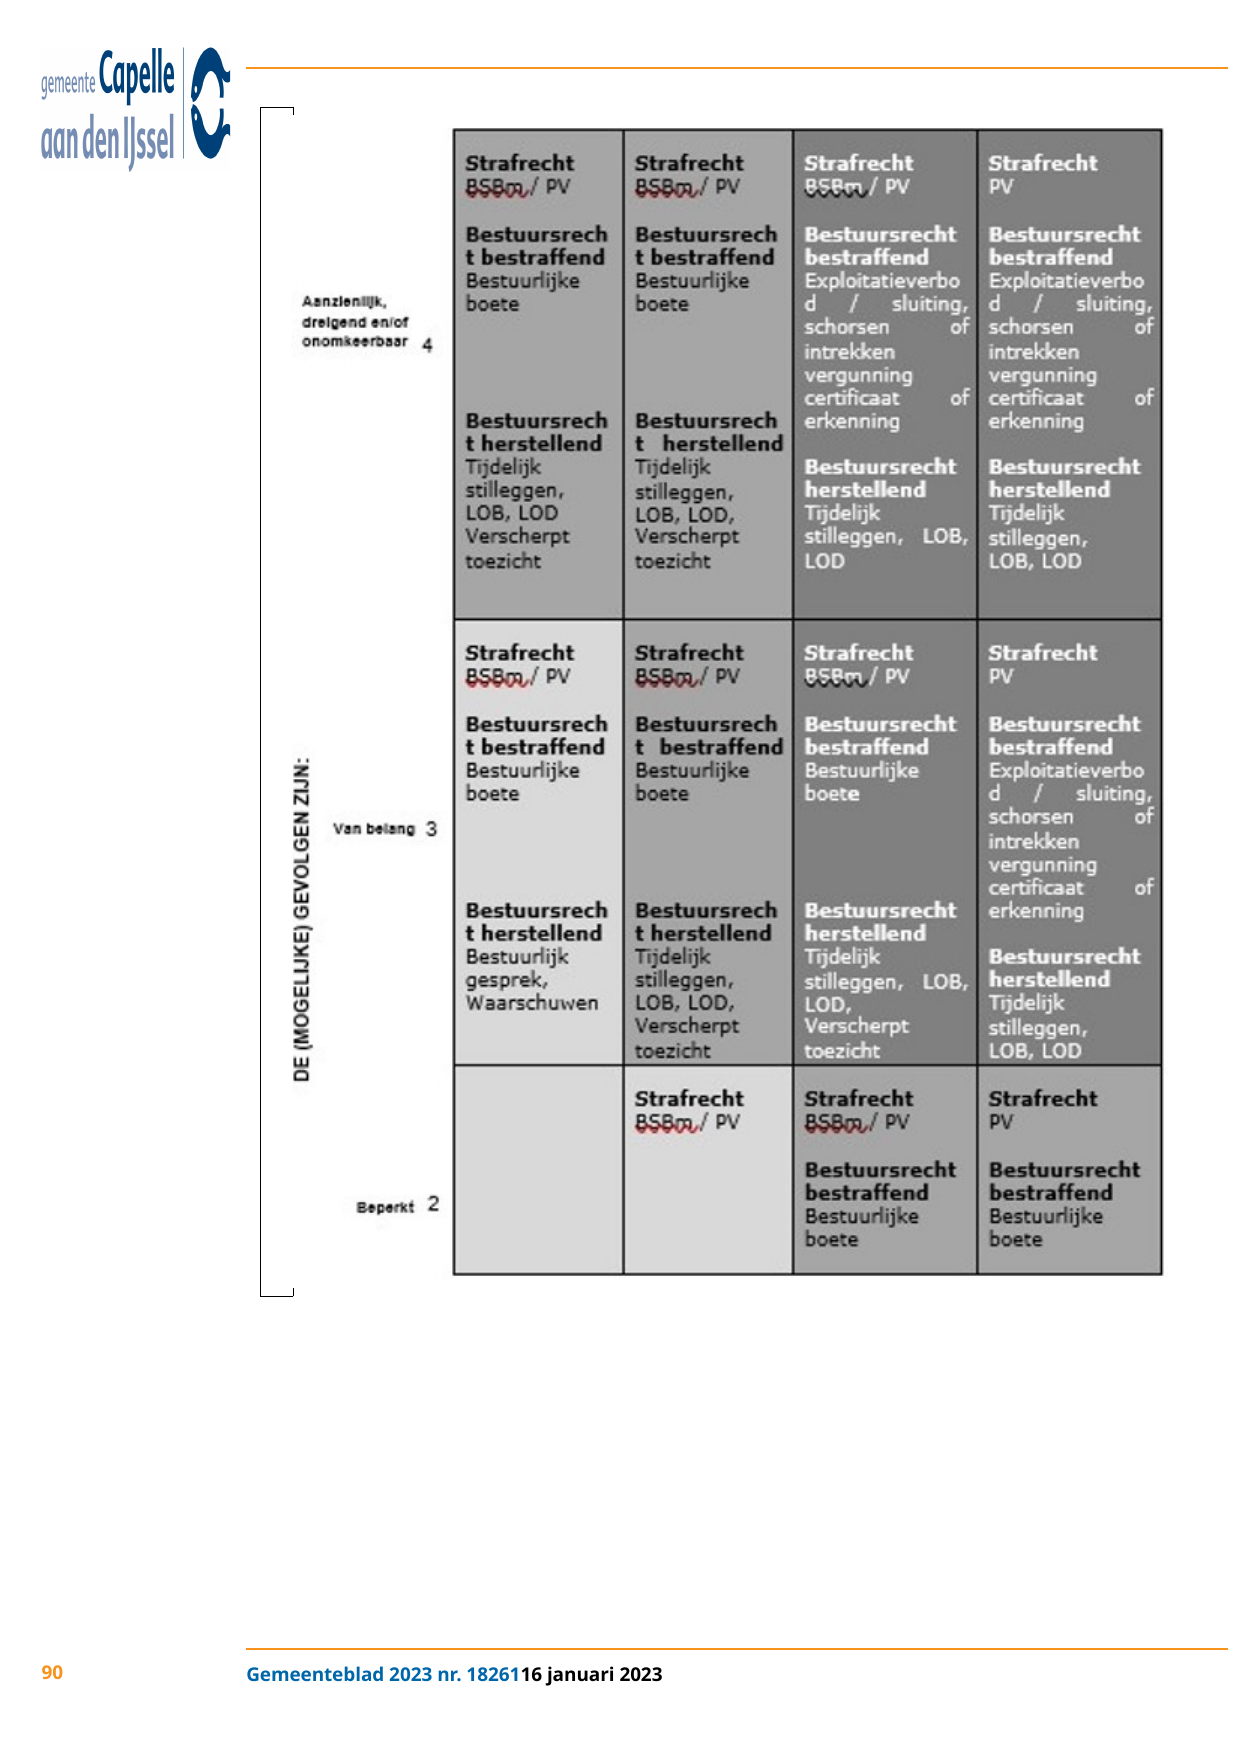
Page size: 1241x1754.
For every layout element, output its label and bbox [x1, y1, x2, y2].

picture [41, 47, 231, 172]
picture [268, 115, 1173, 1288]
